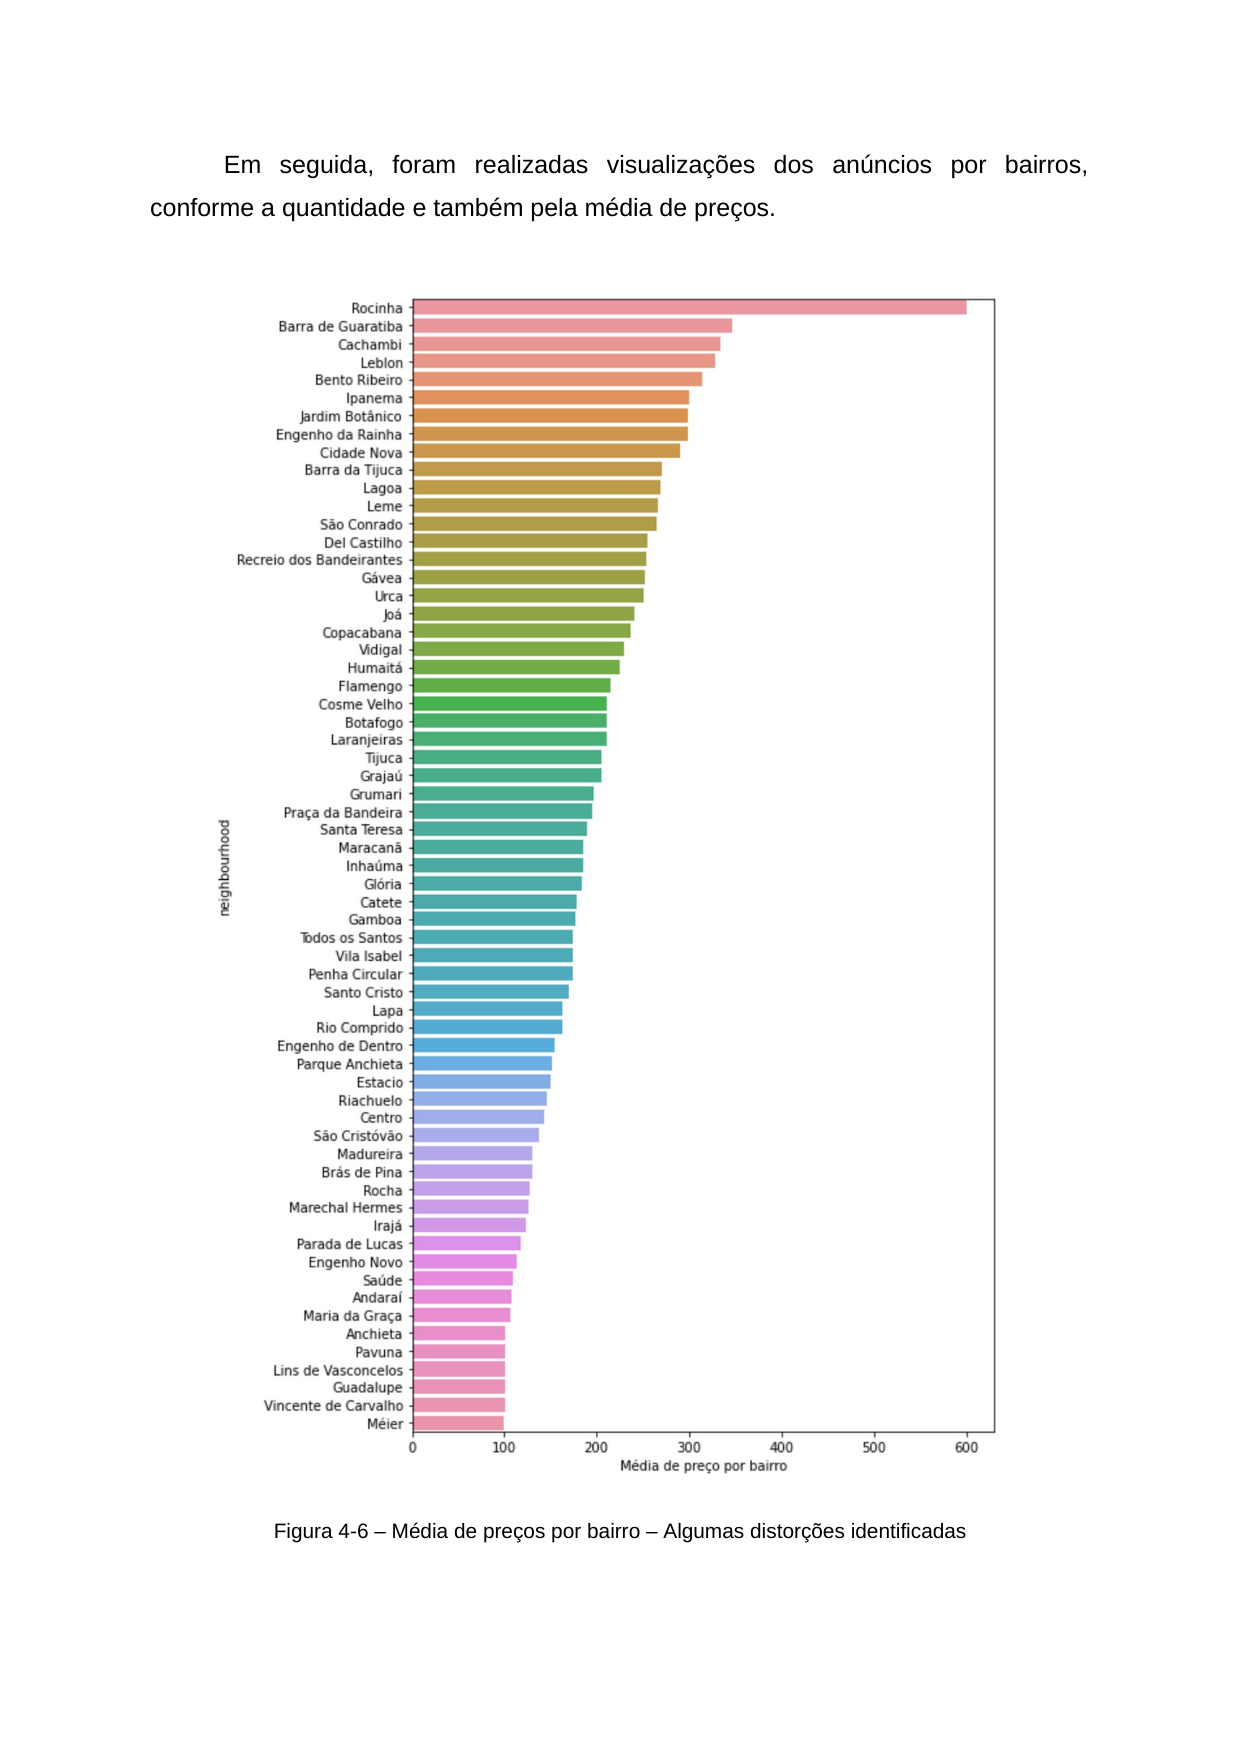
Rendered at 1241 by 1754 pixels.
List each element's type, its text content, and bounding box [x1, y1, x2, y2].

text Em seguida, foram realizadas visualizações dos anúncios por bairros, conforme a quantidade e também pela média de preços. [150, 150, 1090, 222]
picture [150, 279, 1091, 1493]
text Figura 4-6 – Média de preços por bairro – Algumas distorções identificadas [150, 1493, 1090, 1543]
